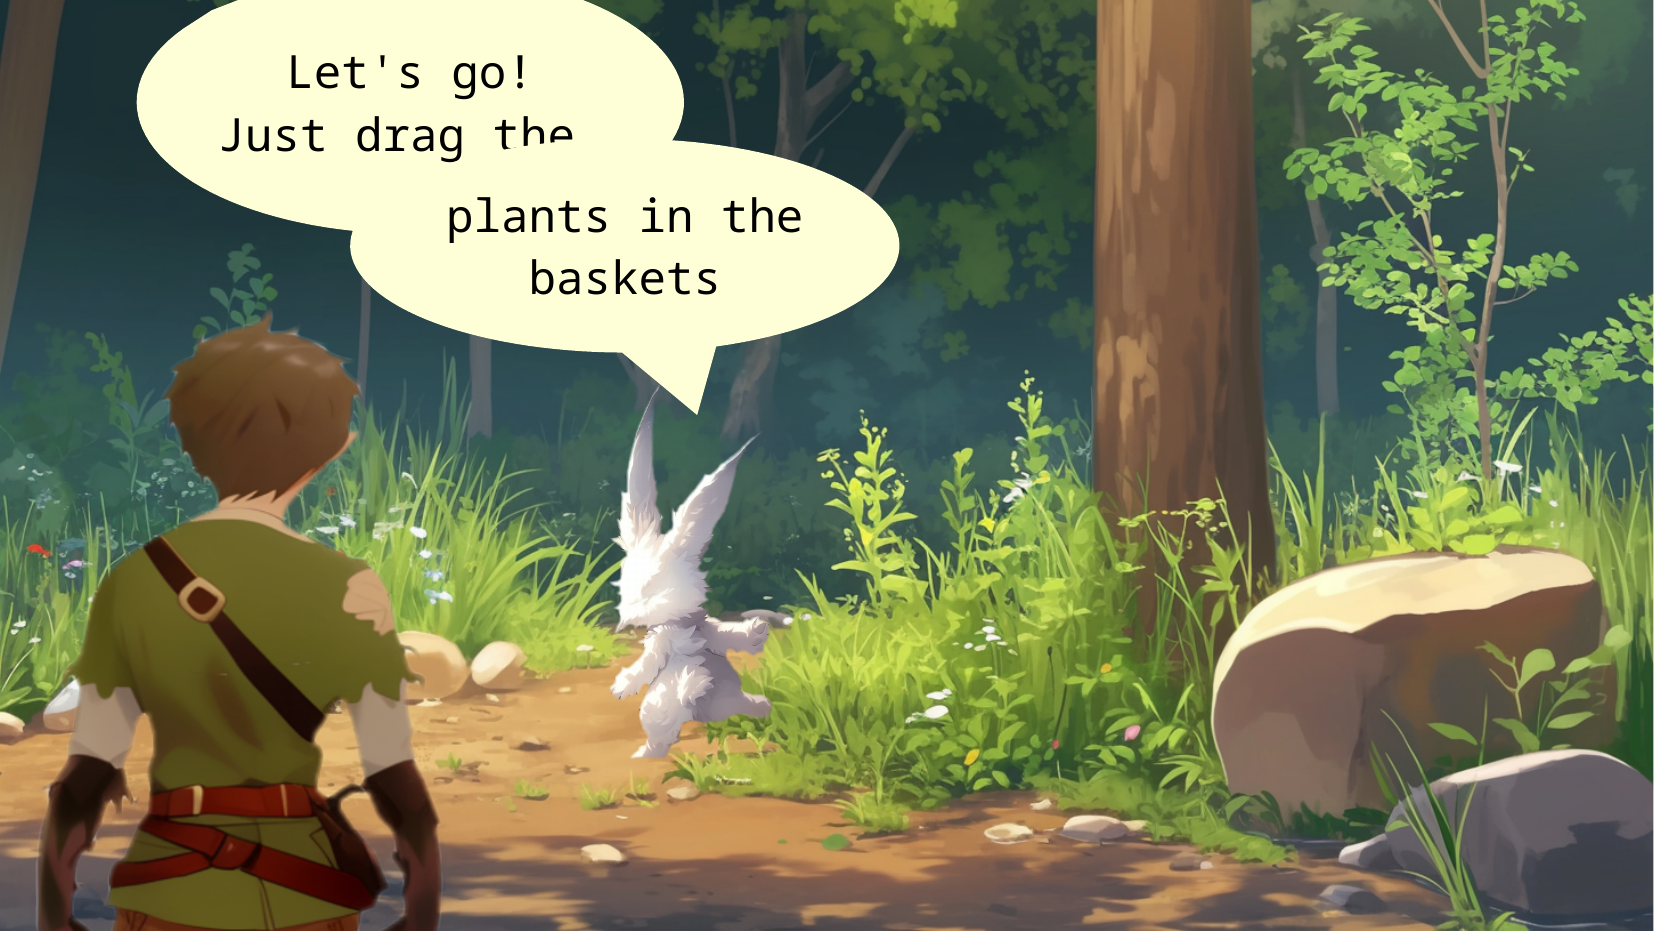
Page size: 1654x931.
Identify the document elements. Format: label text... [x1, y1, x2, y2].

text_box Let's go! Just drag the [136, 0, 684, 231]
text_box plants in the baskets [350, 138, 900, 416]
picture [0, 0, 1654, 931]
